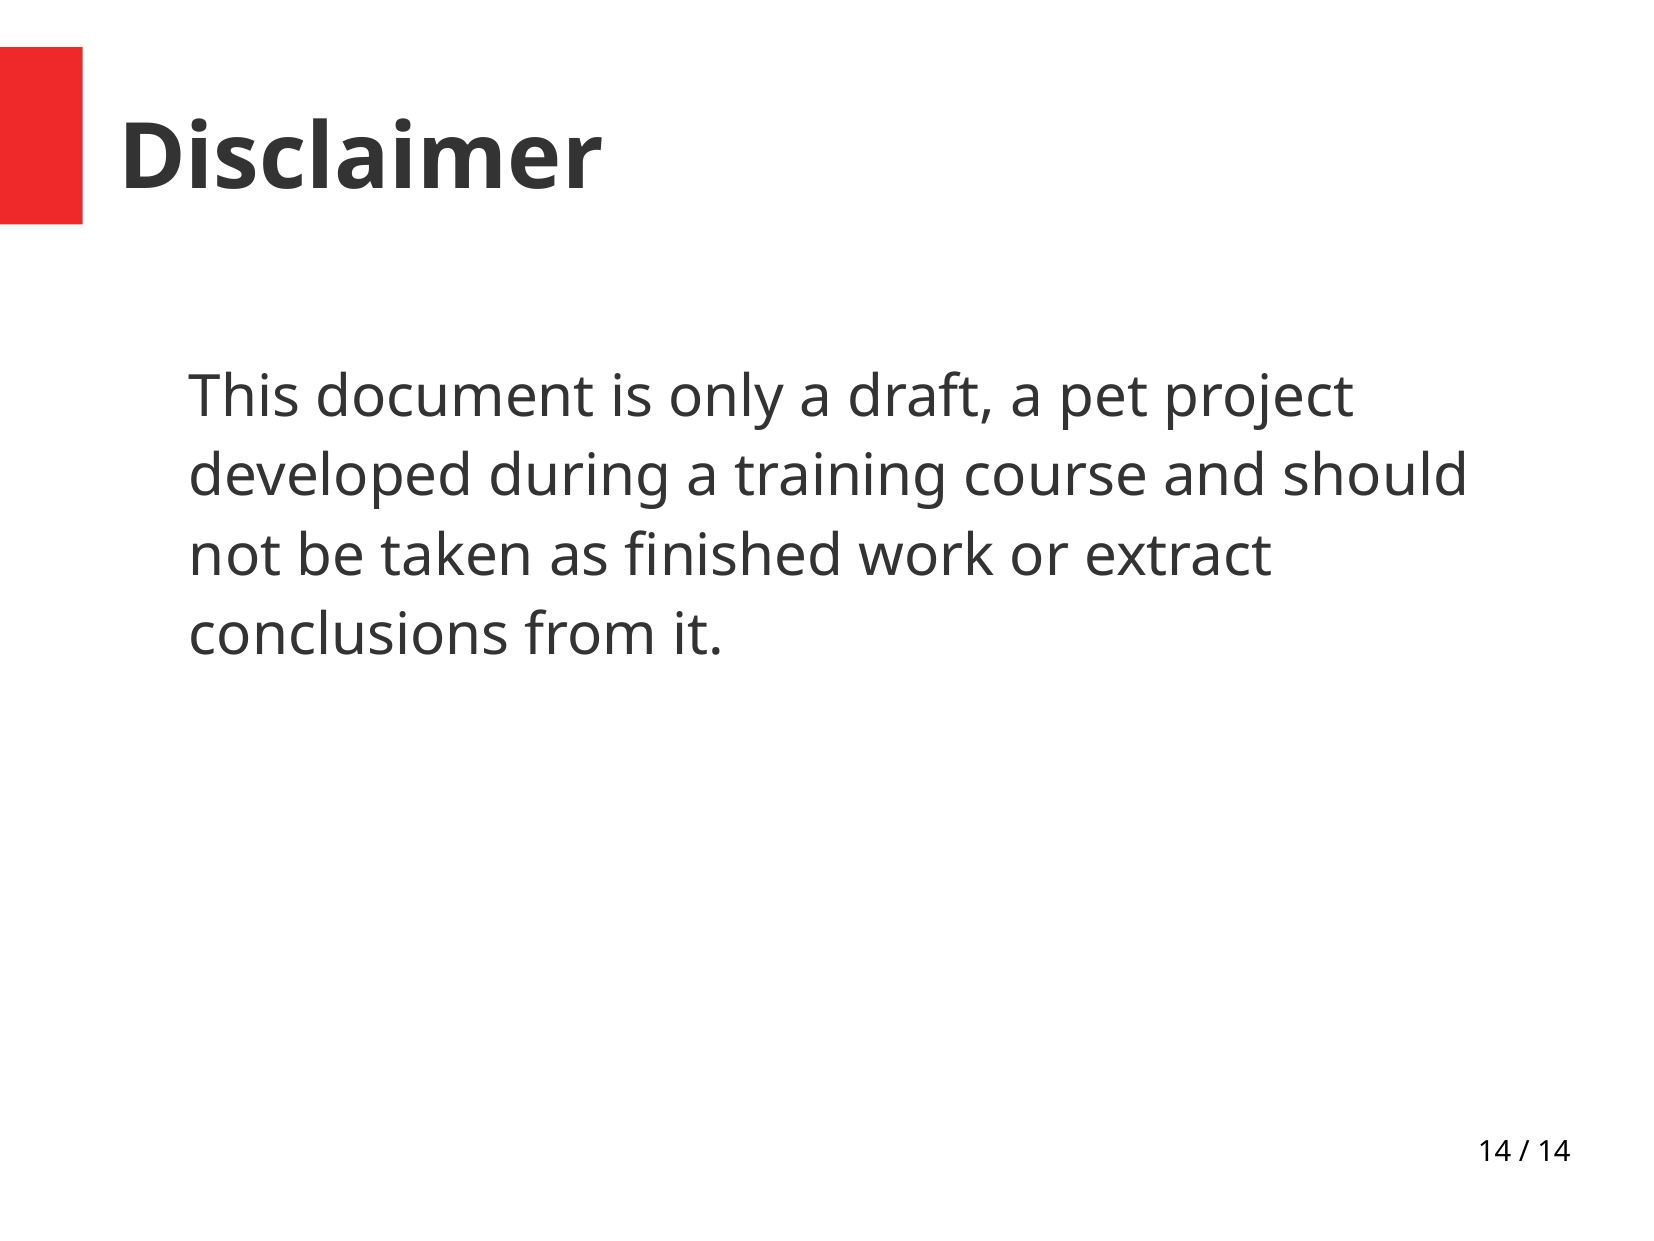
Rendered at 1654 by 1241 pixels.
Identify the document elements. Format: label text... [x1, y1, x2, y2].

list This document is only a draft, a pet project developed during a training course and should not be taken as finished work or extract conclusions from it. [118, 354, 1536, 1074]
title Disclaimer [118, 49, 1571, 257]
